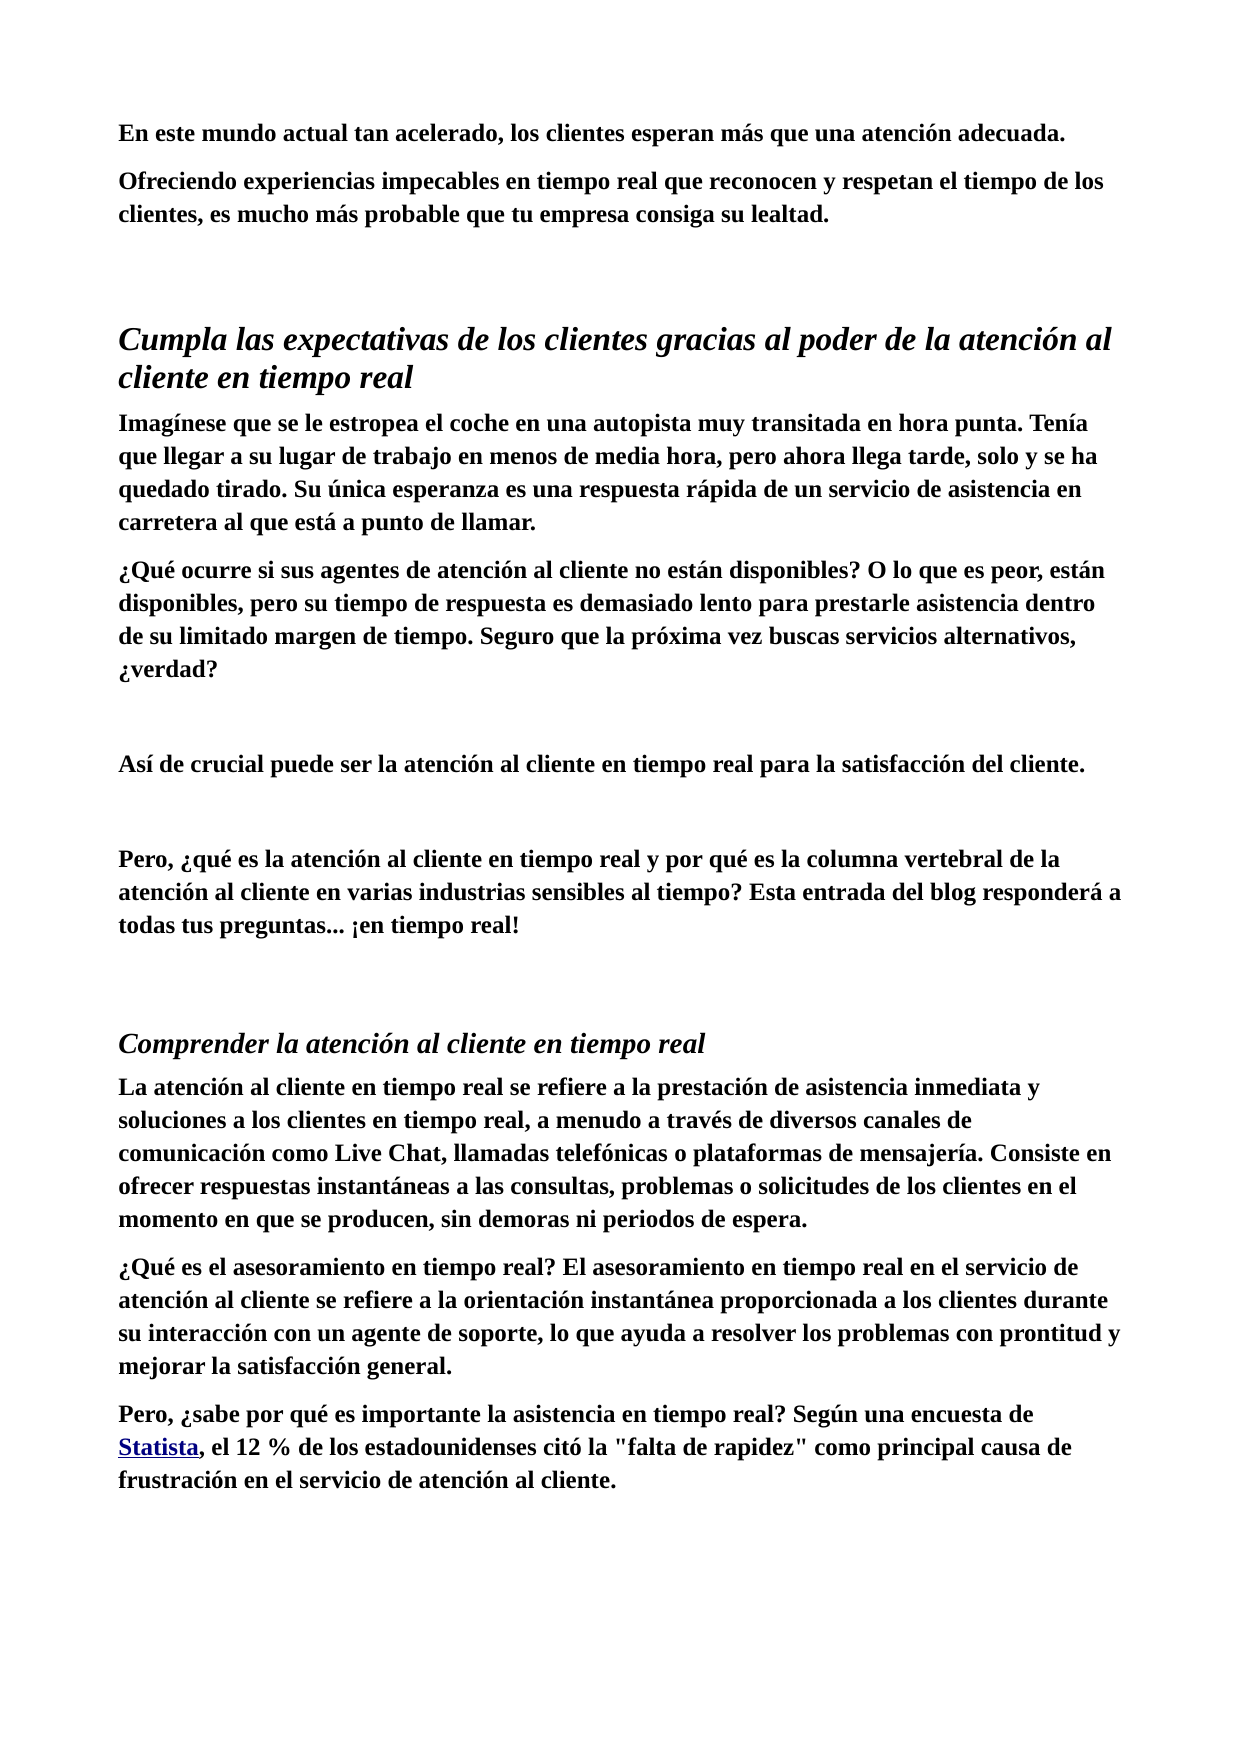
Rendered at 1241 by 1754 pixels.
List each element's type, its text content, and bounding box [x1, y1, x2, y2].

text ¿Qué ocurre si sus agentes de atención al cliente no están disponibles? O lo que es peor, están disponibles, pero su tiempo de respuesta es demasiado lento para prestarle asistencia dentro de su limitado margen de tiempo. Seguro que la próxima vez buscas servicios alternativos, ¿verdad? [118, 555, 1122, 683]
subtitle Comprender la atención al cliente en tiempo real [118, 1026, 1122, 1060]
text ¿Qué es el asesoramiento en tiempo real? El asesoramiento en tiempo real en el servicio de atención al cliente se refiere a la orientación instantánea proporcionada a los clientes durante su interacción con un agente de soporte, lo que ayuda a resolver los problemas con prontitud y mejorar la satisfacción general. [118, 1252, 1122, 1380]
text Imagínese que se le estropea el coche en una autopista muy transitada en hora punta. Tenía que llegar a su lugar de trabajo en menos de media hora, pero ahora llega tarde, solo y se ha quedado tirado. Su única esperanza es una respuesta rápida de un servicio de asistencia en carretera al que está a punto de llamar. [118, 408, 1122, 536]
text Ofreciendo experiencias impecables en tiempo real que reconocen y respetan el tiempo de los clientes, es mucho más probable que tu empresa consiga su lealtad. [118, 166, 1122, 227]
subtitle Cumpla las expectativas de los clientes gracias al poder de la atención al cliente en tiempo real [118, 319, 1122, 396]
text En este mundo actual tan acelerado, los clientes esperan más que una atención adecuada. [118, 118, 1122, 147]
text Pero, ¿qué es la atención al cliente en tiempo real y por qué es la columna vertebral de la atención al cliente en varias industrias sensibles al tiempo? Esta entrada del blog responderá a todas tus preguntas... ¡en tiempo real! [118, 844, 1122, 939]
text La atención al cliente en tiempo real se refiere a la prestación de asistencia inmediata y soluciones a los clientes en tiempo real, a menudo a través de diversos canales de comunicación como Live Chat, llamadas telefónicas o plataformas de mensajería. Consiste en ofrecer respuestas instantáneas a las consultas, problemas o solicitudes de los clientes en el momento en que se producen, sin demoras ni periodos de espera. [118, 1072, 1122, 1233]
text Pero, ¿sabe por qué es importante la asistencia en tiempo real? Según una encuesta de Statista, el 12 % de los estadounidenses citó la "falta de rapidez" como principal causa de frustración en el servicio de atención al cliente. [118, 1399, 1122, 1493]
text Así de crucial puede ser la atención al cliente en tiempo real para la satisfacción del cliente. [118, 749, 1122, 778]
